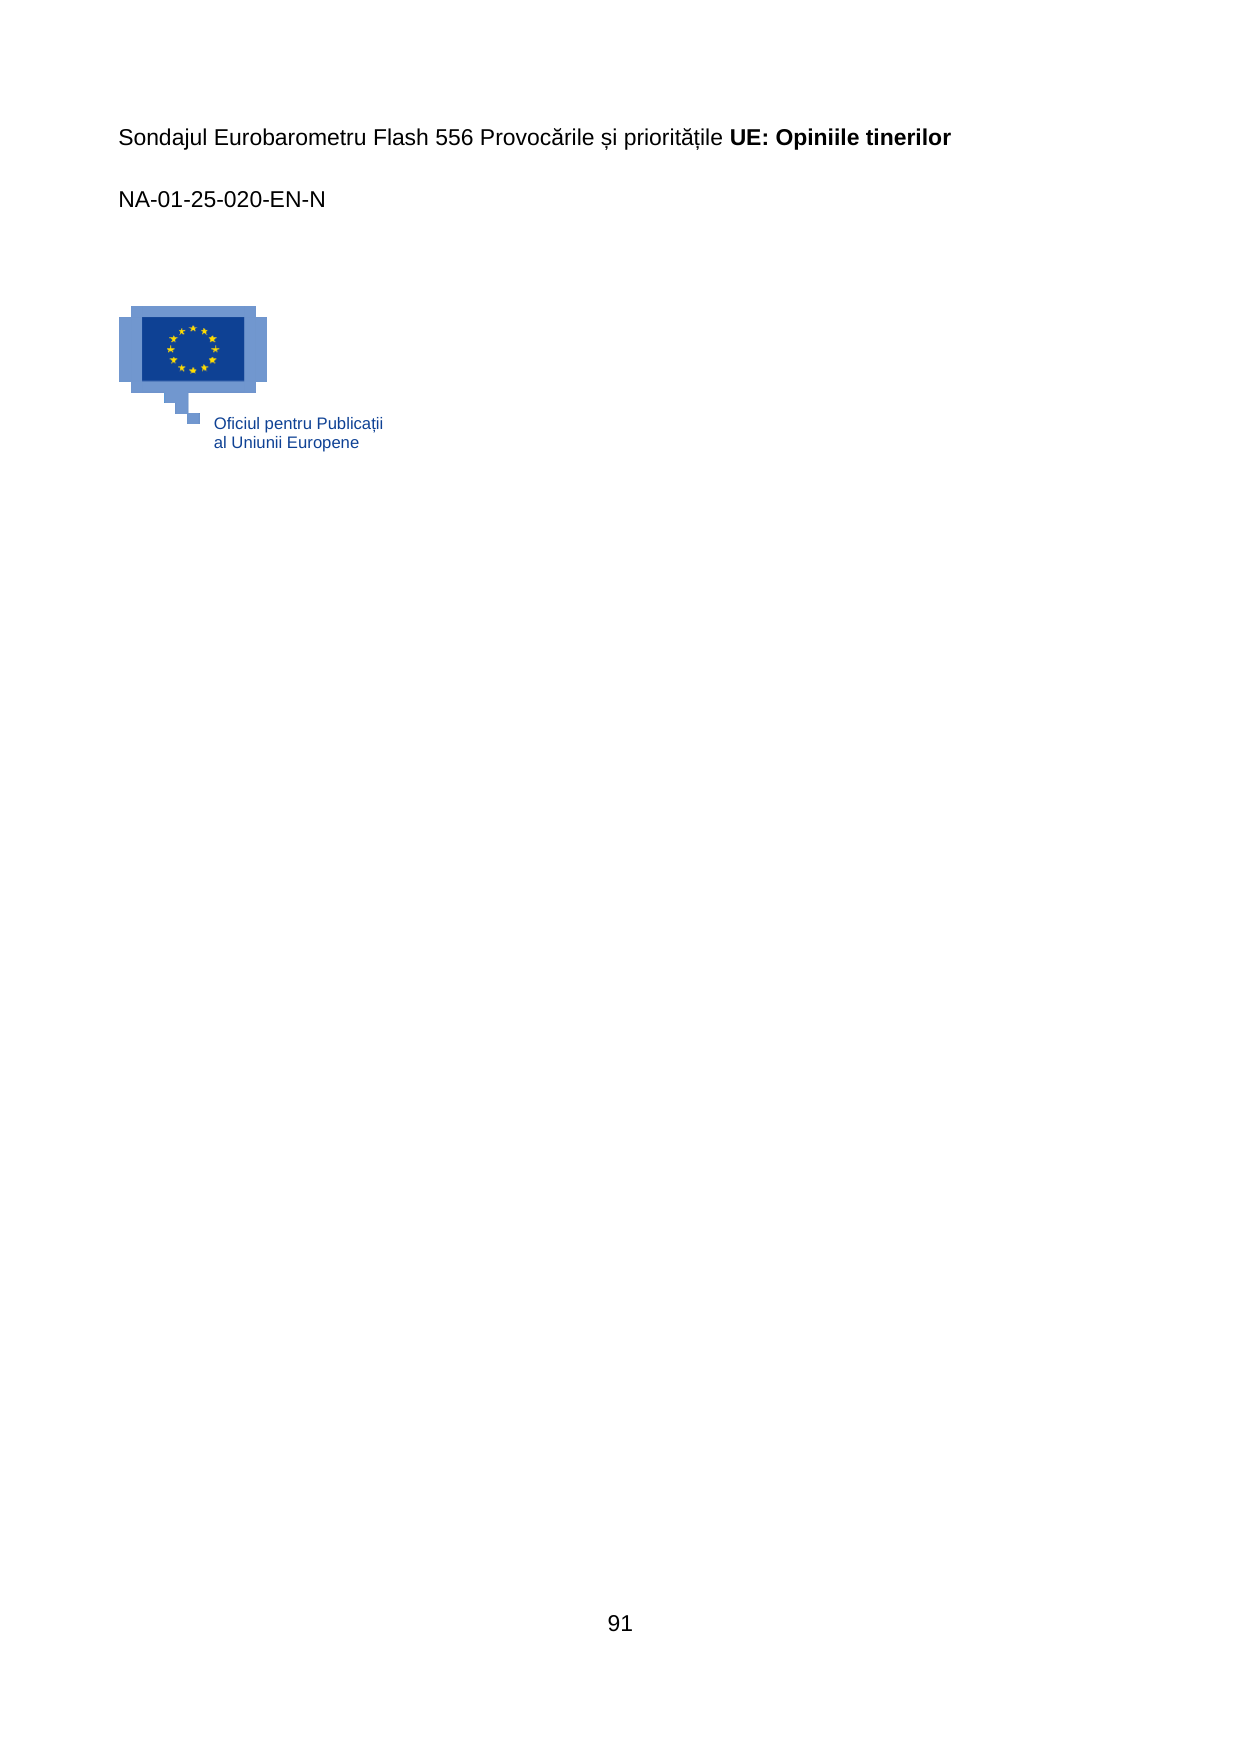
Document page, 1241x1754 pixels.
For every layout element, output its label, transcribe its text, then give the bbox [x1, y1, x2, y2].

picture [118, 306, 273, 424]
text NA-01-25-020-EN-N [118, 186, 1122, 212]
picture [215, 419, 224, 424]
